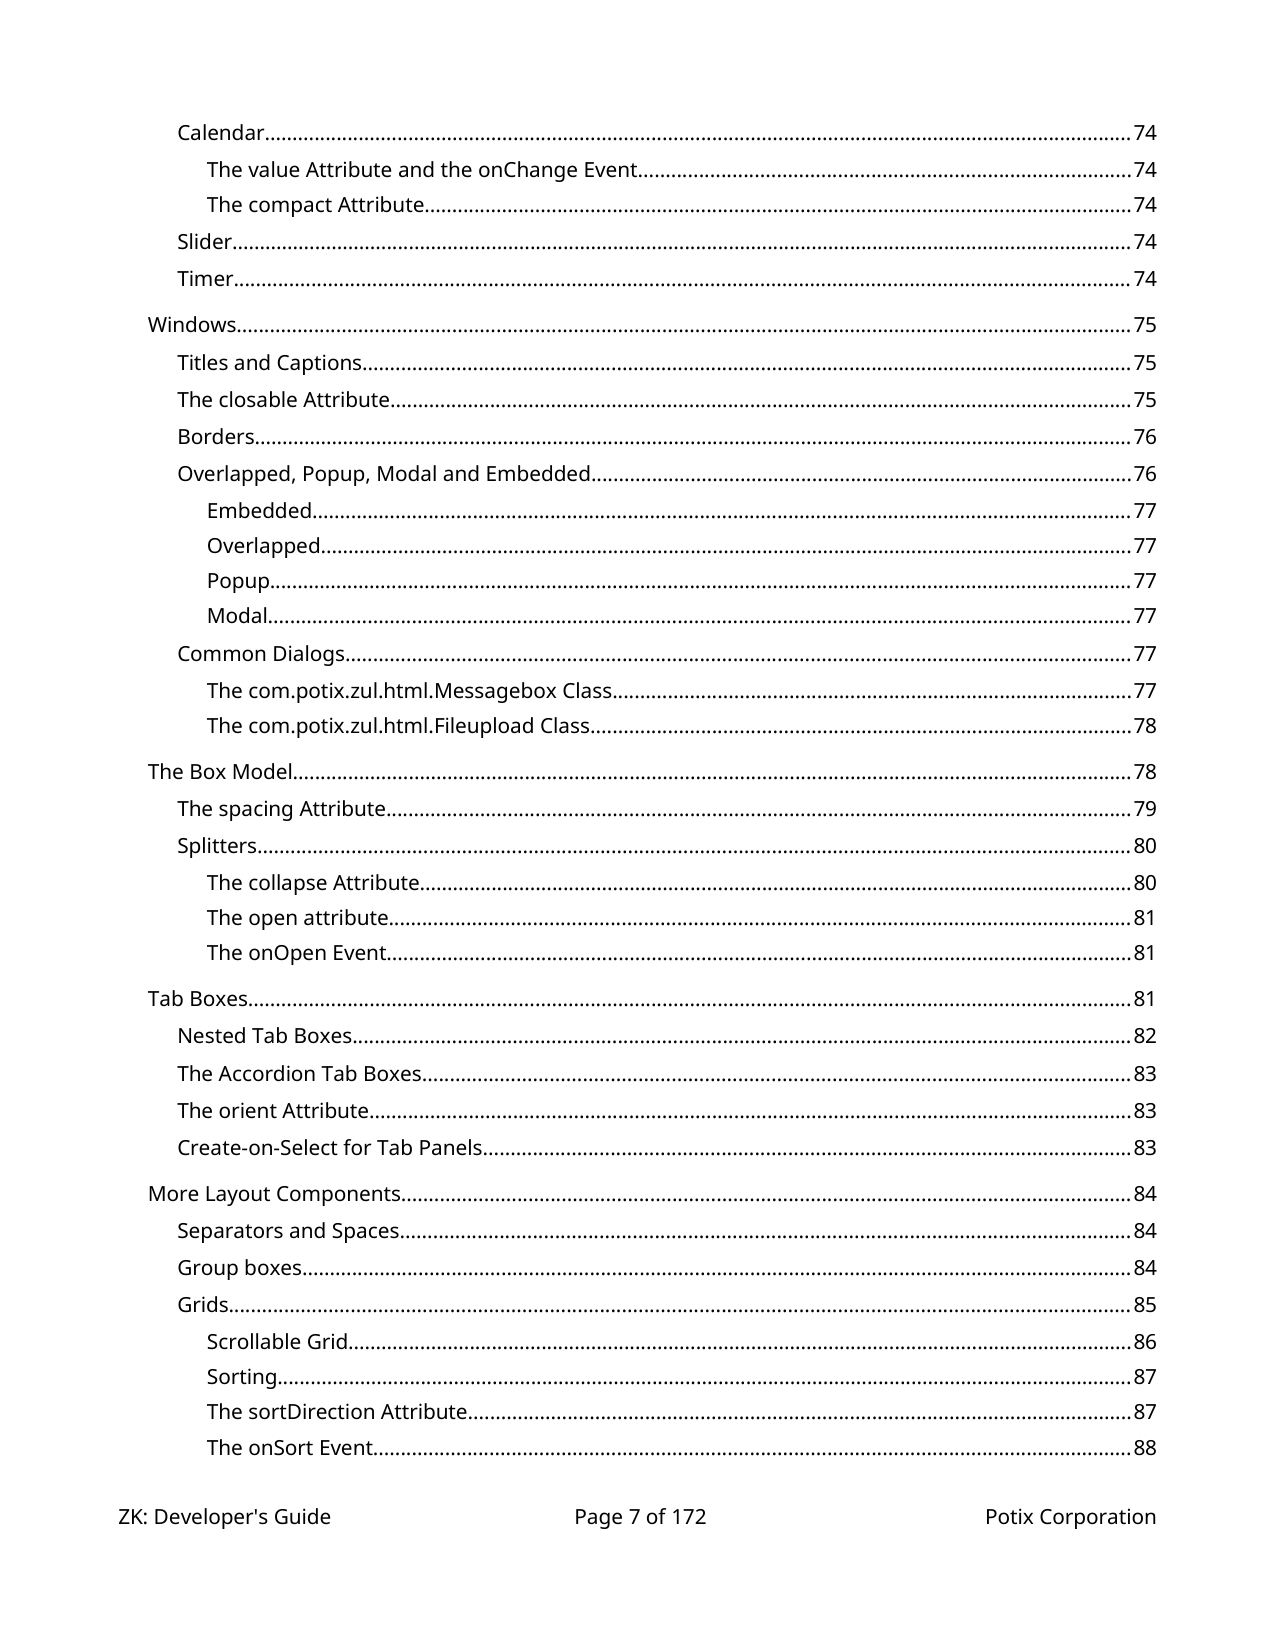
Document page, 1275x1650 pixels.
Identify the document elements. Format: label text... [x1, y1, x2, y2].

text The com.potix.zul.html.Fileupload Class 78 [207, 711, 1157, 739]
text The sortDirection Attribute 87 [207, 1397, 1157, 1426]
text Common Dialogs 77 [177, 639, 1157, 667]
text The com.potix.zul.html.Messagebox Class 77 [207, 676, 1157, 704]
text Splitters 80 [177, 831, 1157, 859]
text Tab Boxes 81 [148, 984, 1157, 1013]
text Separators and Spaces 84 [177, 1216, 1157, 1244]
text Calendar 74 [177, 118, 1157, 146]
text Modal 77 [207, 602, 1157, 630]
text Nested Tab Boxes 82 [177, 1022, 1157, 1050]
text The compact Attribute 74 [207, 190, 1157, 219]
text The value Attribute and the onChange Event 74 [207, 155, 1157, 183]
text The open attribute 81 [207, 903, 1157, 932]
text The Box Model 78 [148, 757, 1157, 785]
text Grids 85 [177, 1290, 1157, 1318]
text Group boxes 84 [177, 1253, 1157, 1281]
text The onSort Event 88 [207, 1433, 1157, 1461]
text Create-on-Select for Tab Panels 83 [177, 1133, 1157, 1161]
text Timer 74 [177, 264, 1157, 293]
text Embedded 77 [207, 496, 1157, 524]
text Titles and Captions 75 [177, 348, 1157, 376]
text Sorting 87 [207, 1362, 1157, 1391]
text The Accordion Tab Boxes 83 [177, 1059, 1157, 1087]
text The orient Attribute 83 [177, 1096, 1157, 1124]
text Overlapped, Popup, Modal and Embedded 76 [177, 459, 1157, 487]
text Popup 77 [207, 566, 1157, 594]
text The collapse Attribute 80 [207, 868, 1157, 896]
text The onOpen Event 81 [207, 938, 1157, 967]
text Overlapped 77 [207, 531, 1157, 559]
text The spacing Attribute 79 [177, 794, 1157, 822]
text Slider 74 [177, 227, 1157, 256]
text More Layout Components 84 [148, 1179, 1157, 1207]
text Scrollable Grid 86 [207, 1327, 1157, 1355]
text Windows 75 [148, 311, 1157, 339]
text The closable Attribute 75 [177, 385, 1157, 413]
text Borders 76 [177, 422, 1157, 450]
